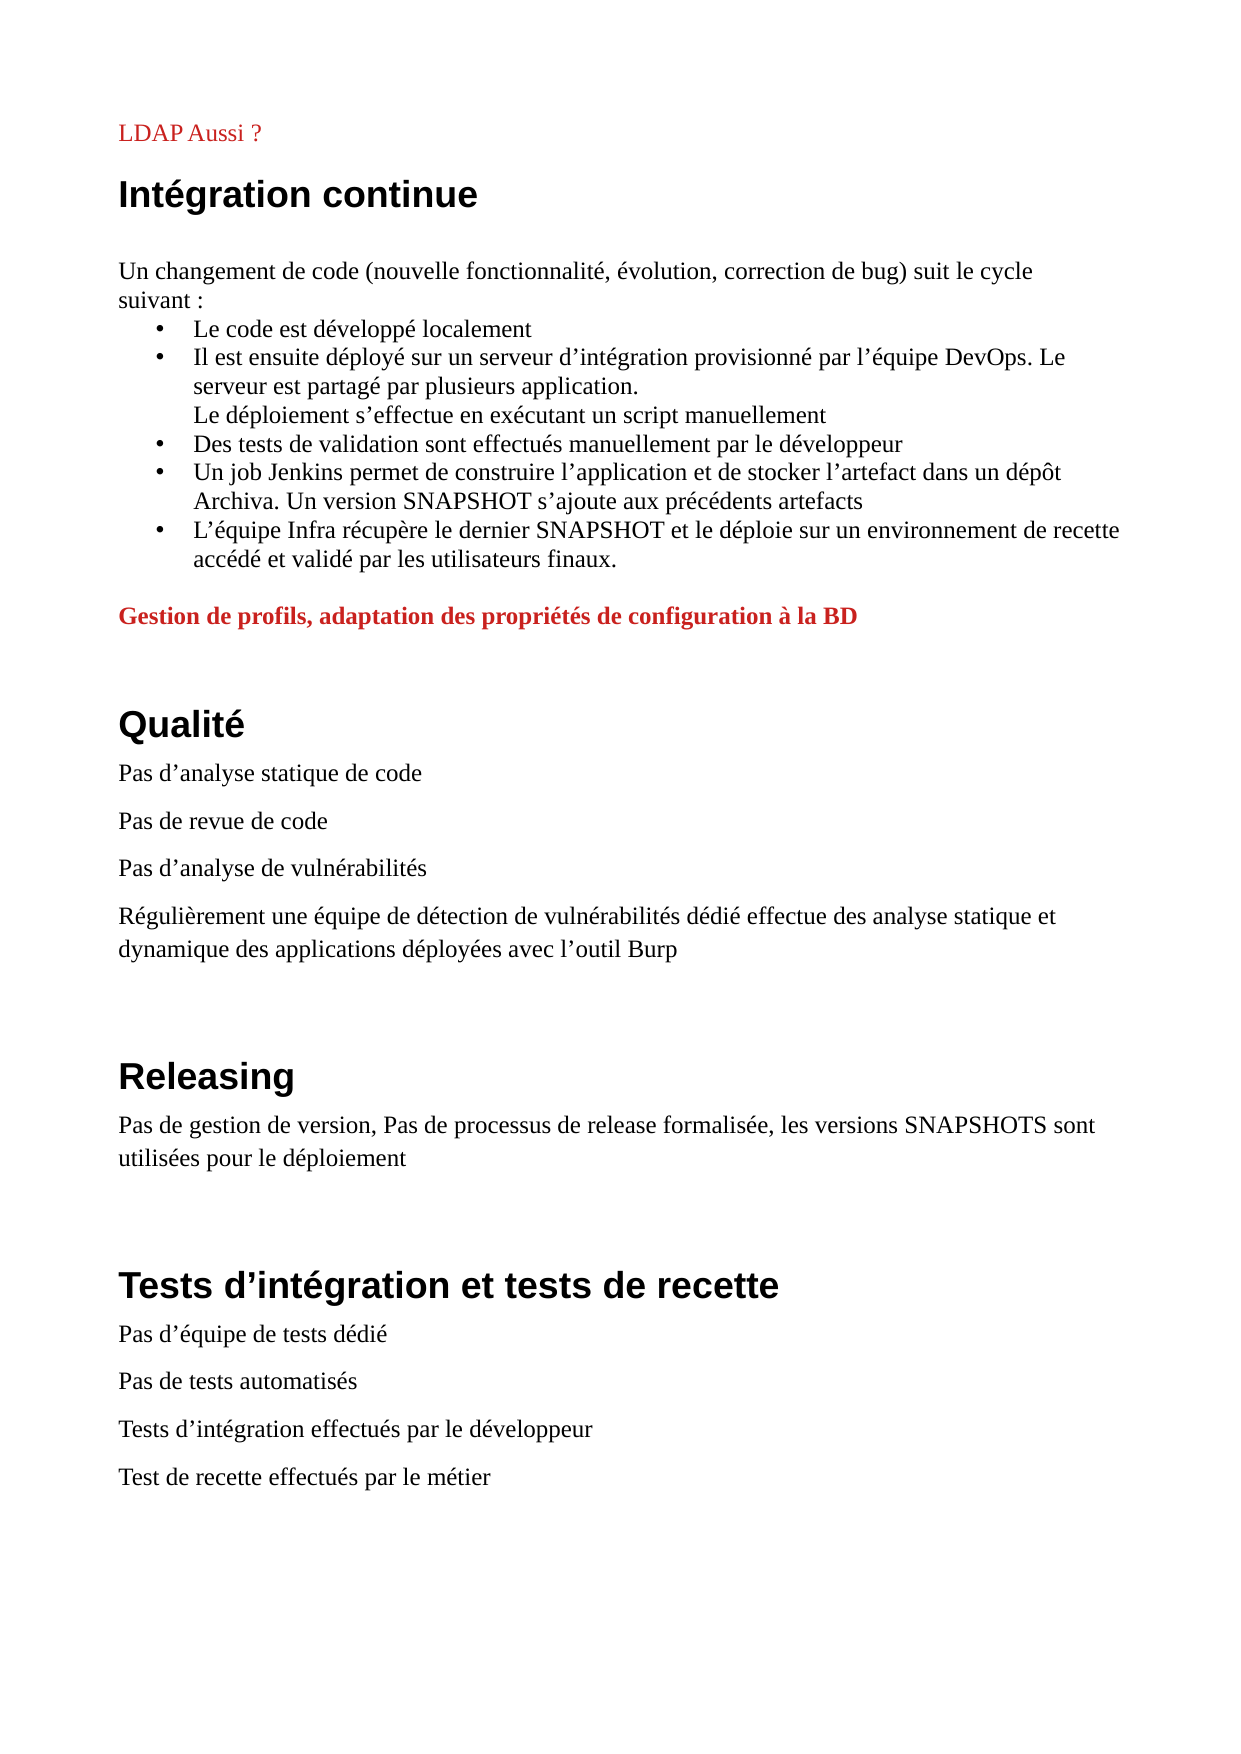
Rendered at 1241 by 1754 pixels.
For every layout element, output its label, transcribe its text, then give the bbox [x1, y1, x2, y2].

subtitle Intégration continue [118, 172, 1122, 215]
list Des tests de validation sont effectués manuellement par le développeur [156, 429, 1122, 457]
text Test de recette effectués par le métier [118, 1462, 1122, 1490]
text Pas de gestion de version, Pas de processus de release formalisée, les versions SNAPSHOTS sont utilisées pour le déploiement [118, 1110, 1122, 1172]
list Un job Jenkins permet de construire l’application et de stocker l’artefact dans un dépôt Archiva. Un version SNAPSHOT s’ajoute aux précédents artefacts [156, 457, 1122, 515]
text Gestion de profils, adaptation des propriétés de configuration à la BD [118, 601, 1122, 630]
text Régulièrement une équipe de détection de vulnérabilités dédié effectue des analyse statique et dynamique des applications déployées avec l’outil Burp [118, 901, 1122, 963]
text Pas d’équipe de tests dédié [118, 1319, 1122, 1347]
subtitle Tests d’intégration et tests de recette [118, 1263, 1122, 1306]
text LDAP Aussi ? [118, 118, 1122, 147]
text Un changement de code (nouvelle fonctionnalité, évolution, correction de bug) suit le cycle suivant : [118, 256, 1122, 314]
text Pas d’analyse statique de code [118, 758, 1122, 787]
list L’équipe Infra récupère le dernier SNAPSHOT et le déploie sur un environnement de recette accédé et validé par les utilisateurs finaux. [156, 515, 1122, 572]
subtitle Releasing [118, 1054, 1122, 1097]
list Il est ensuite déployé sur un serveur d’intégration provisionné par l’équipe DevOps. Le serveur est partagé par plusieurs application. Le déploiement s’effectue en exécutant un script manuellement [156, 342, 1122, 429]
subtitle Qualité [118, 703, 1122, 746]
text Pas de tests automatisés [118, 1366, 1122, 1395]
text Pas d’analyse de vulnérabilités [118, 853, 1122, 882]
list Le code est développé localement [156, 314, 1122, 342]
text Pas de revue de code [118, 806, 1122, 834]
text Tests d’intégration effectués par le développeur [118, 1414, 1122, 1443]
